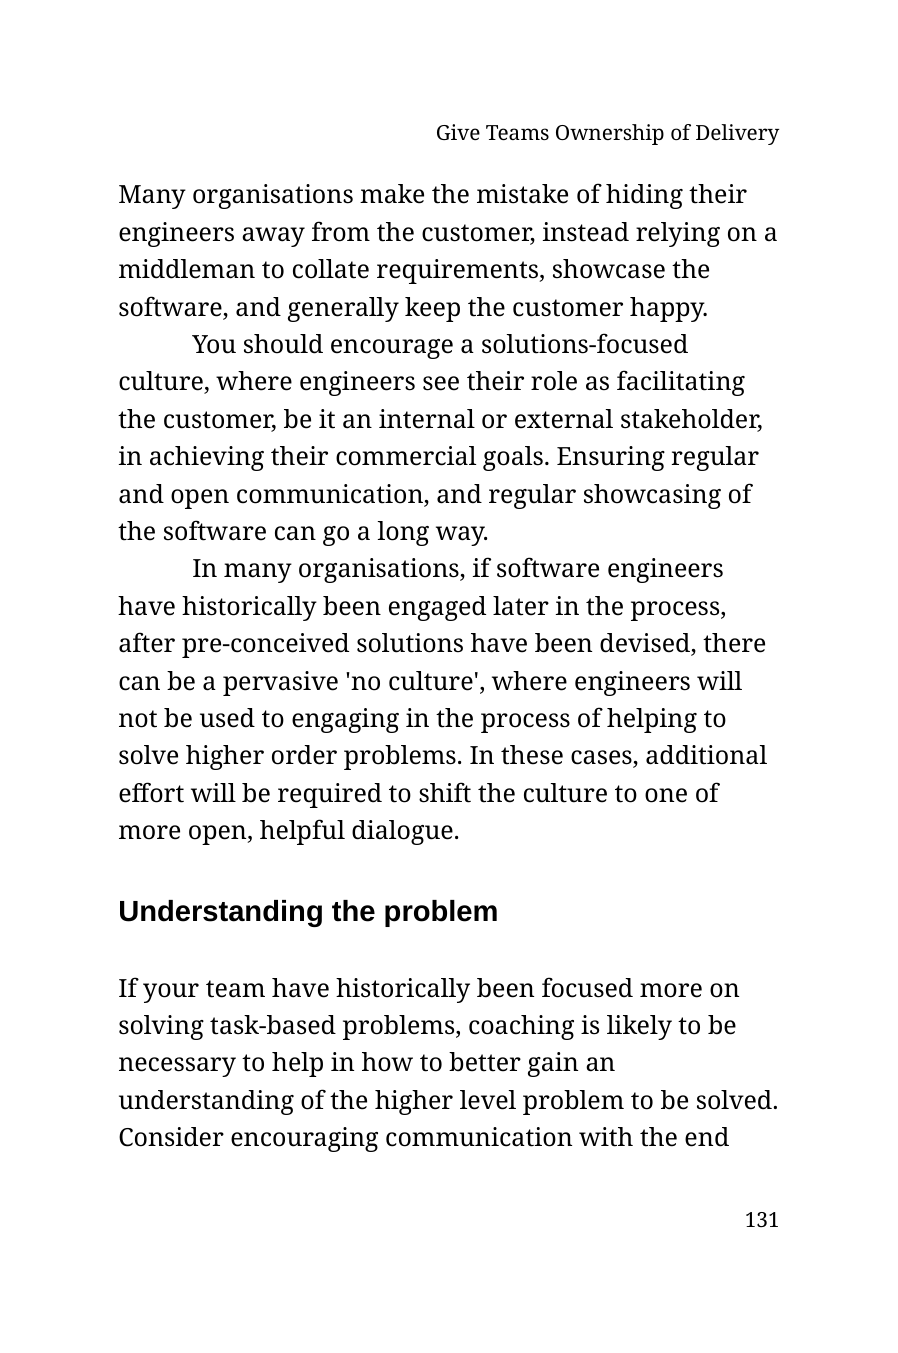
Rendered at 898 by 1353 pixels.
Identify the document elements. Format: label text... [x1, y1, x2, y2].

text Many organisations make the mistake of hiding their engineers away from the customer, instead relying on a middleman to collate requirements, showcase the software, and generally keep the customer happy. [118, 177, 779, 323]
subtitle Understanding the problem [118, 893, 779, 927]
text You should encourage a solutions-focused culture, where engineers see their role as facilitating the customer, be it an internal or external stakeholder, in achieving their commercial goals. Ensuring regular and open communication, and regular showcasing of the software can go a long way. [118, 327, 779, 548]
text In many organisations, if software engineers have historically been engaged later in the process, after pre-conceived solutions have been devised, there can be a pervasive 'no culture', where engineers will not be used to engaging in the process of helping to solve higher order problems. In these cases, additional effort will be required to shift the culture to one of more open, helpful dialogue. [118, 551, 779, 847]
text If your team have historically been focused more on solving task-based problems, coaching is likely to be necessary to help in how to better gain an understanding of the higher level problem to be solved. Consider encouraging communication with the end [118, 970, 779, 1154]
